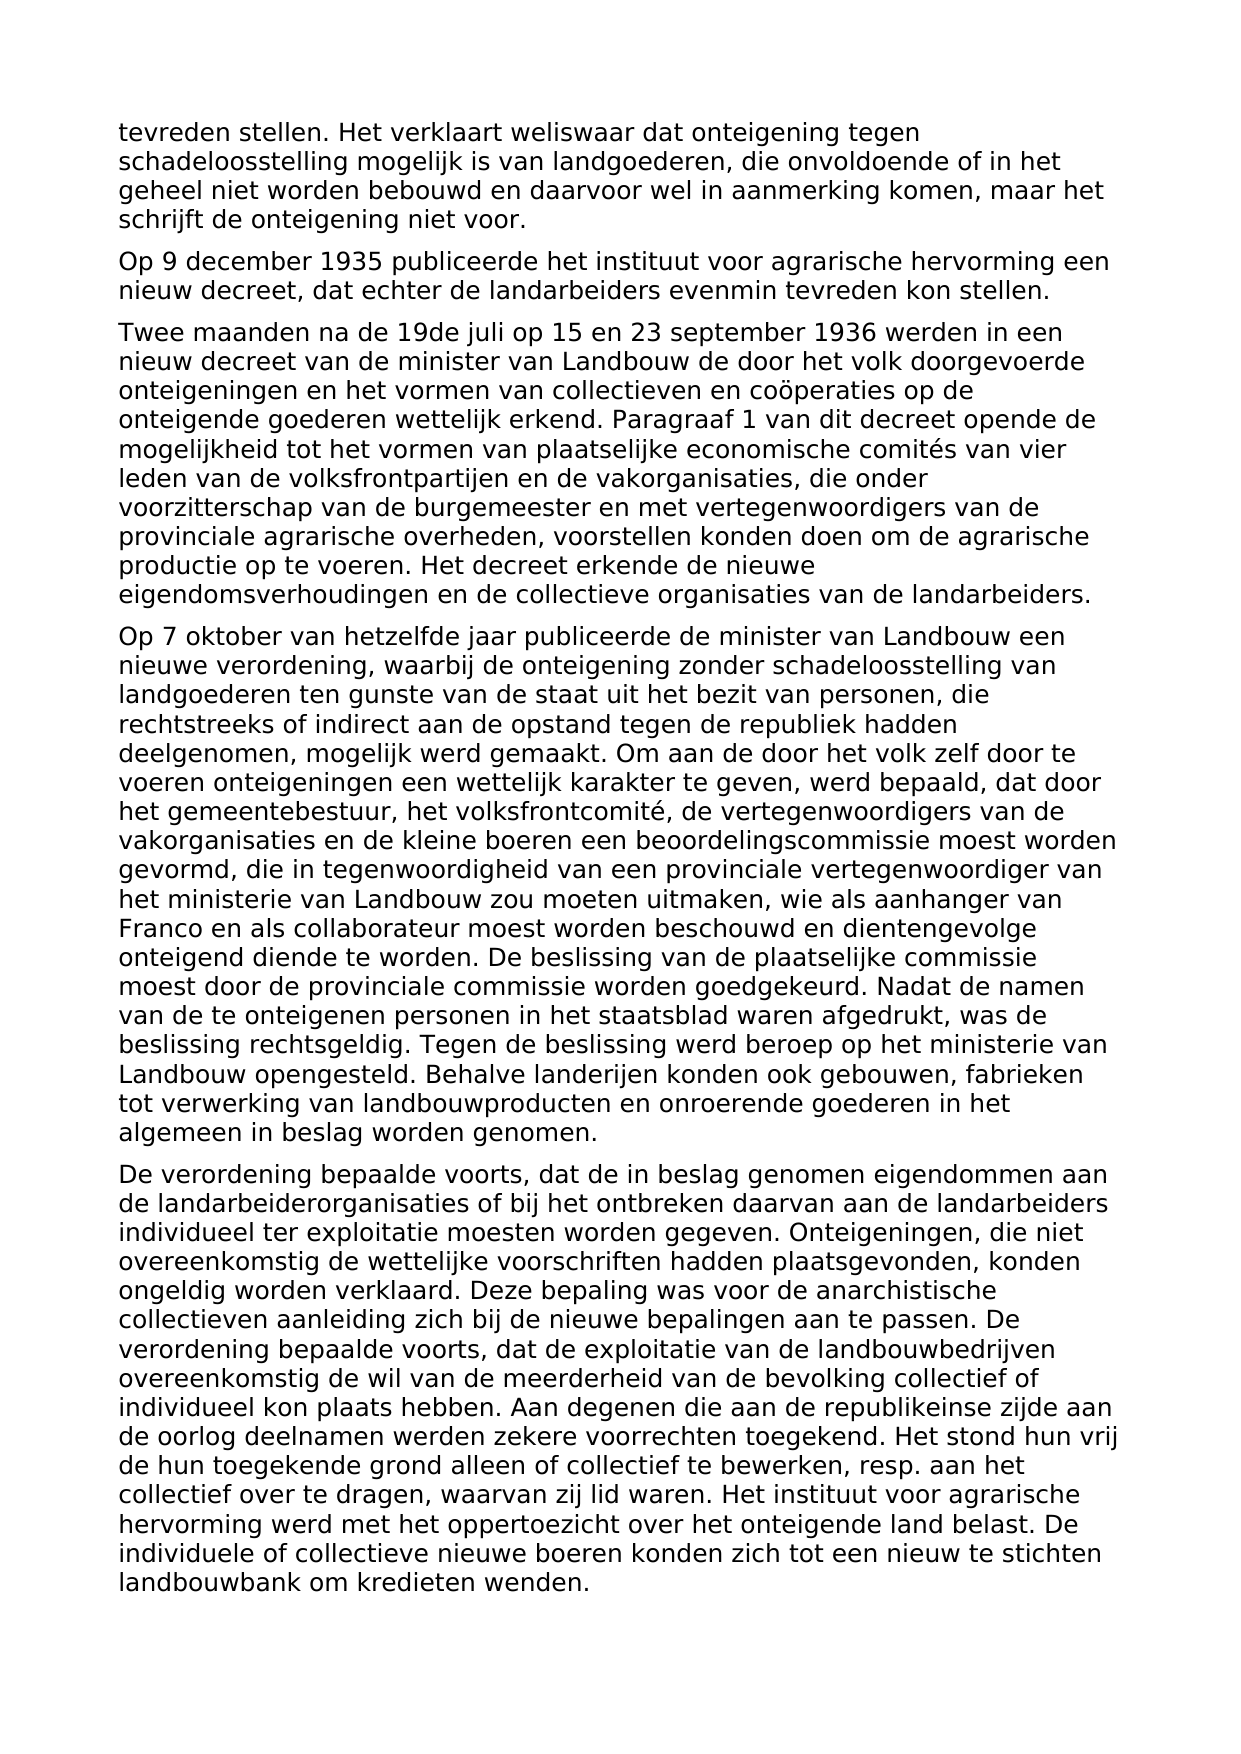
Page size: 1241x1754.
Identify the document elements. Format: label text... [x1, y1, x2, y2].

text tevreden stellen. Het verklaart weliswaar dat onteigening tegen schadeloosstelling mogelijk is van landgoederen, die onvoldoende of in het geheel niet worden bebouwd en daarvoor wel in aanmerking komen, maar het schrijft de onteigening niet voor. [118, 118, 1122, 235]
text Op 9 december 1935 publiceerde het instituut voor agrarische hervorming een nieuw decreet, dat echter de landarbeiders evenmin tevreden kon stellen. [118, 247, 1122, 306]
text Twee maanden na de 19de juli op 15 en 23 september 1936 werden in een nieuw decreet van de minister van Landbouw de door het volk doorgevoerde onteigeningen en het vormen van collectieven en coöperaties op de onteigende goederen wettelijk erkend. Paragraaf 1 van dit decreet opende de mogelijkheid tot het vormen van plaatselijke economische comités van vier leden van de volksfrontpartijen en de vakorganisaties, die onder voorzitterschap van de burgemeester en met vertegenwoordigers van de provinciale agrarische overheden, voorstellen konden doen om de agrarische productie op te voeren. Het decreet erkende de nieuwe eigendomsverhoudingen en de collectieve organisaties van de landarbeiders. [118, 318, 1122, 610]
text De verordening bepaalde voorts, dat de in beslag genomen eigendommen aan de landarbeiderorganisaties of bij het ontbreken daarvan aan de landarbeiders individueel ter exploitatie moesten worden gegeven. Onteigeningen, die niet overeenkomstig de wettelijke voorschriften hadden plaatsgevonden, konden ongeldig worden verklaard. Deze bepaling was voor de anarchistische collectieven aanleiding zich bij de nieuwe bepalingen aan te passen. De verordening bepaalde voorts, dat de exploitatie van de landbouwbedrijven overeenkomstig de wil van de meerderheid van de bevolking collectief of individueel kon plaats hebben. Aan degenen die aan de republikeinse zijde aan de oorlog deelnamen werden zekere voorrechten toegekend. Het stond hun vrij de hun toegekende grond alleen of collectief te bewerken, resp. aan het collectief over te dragen, waarvan zij lid waren. Het instituut voor agrarische hervorming werd met het oppertoezicht over het onteigende land belast. De individuele of collectieve nieuwe boeren konden zich tot een nieuw te stichten landbouwbank om kredieten wenden. [118, 1160, 1122, 1597]
text Op 7 oktober van hetzelfde jaar publiceerde de minister van Landbouw een nieuwe verordening, waarbij de onteigening zonder schadeloosstelling van landgoederen ten gunste van de staat uit het bezit van personen, die rechtstreeks of indirect aan de opstand tegen de republiek hadden deelgenomen, mogelijk werd gemaakt. Om aan de door het volk zelf door te voeren onteigeningen een wettelijk karakter te geven, werd bepaald, dat door het gemeentebestuur, het volksfrontcomité, de vertegenwoordigers van de vakorganisaties en de kleine boeren een beoordelingscommissie moest worden gevormd, die in tegenwoordigheid van een provinciale vertegenwoordiger van het ministerie van Landbouw zou moeten uitmaken, wie als aanhanger van Franco en als collaborateur moest worden beschouwd en dientengevolge onteigend diende te worden. De beslissing van de plaatselijke commissie moest door de provinciale commissie worden goedgekeurd. Nadat de namen van de te onteigenen personen in het staatsblad waren afgedrukt, was de beslissing rechtsgeldig. Tegen de beslissing werd beroep op het ministerie van Landbouw opengesteld. Behalve landerijen konden ook gebouwen, fabrieken tot verwerking van landbouwproducten en onroerende goederen in het algemeen in beslag worden genomen. [118, 622, 1122, 1147]
